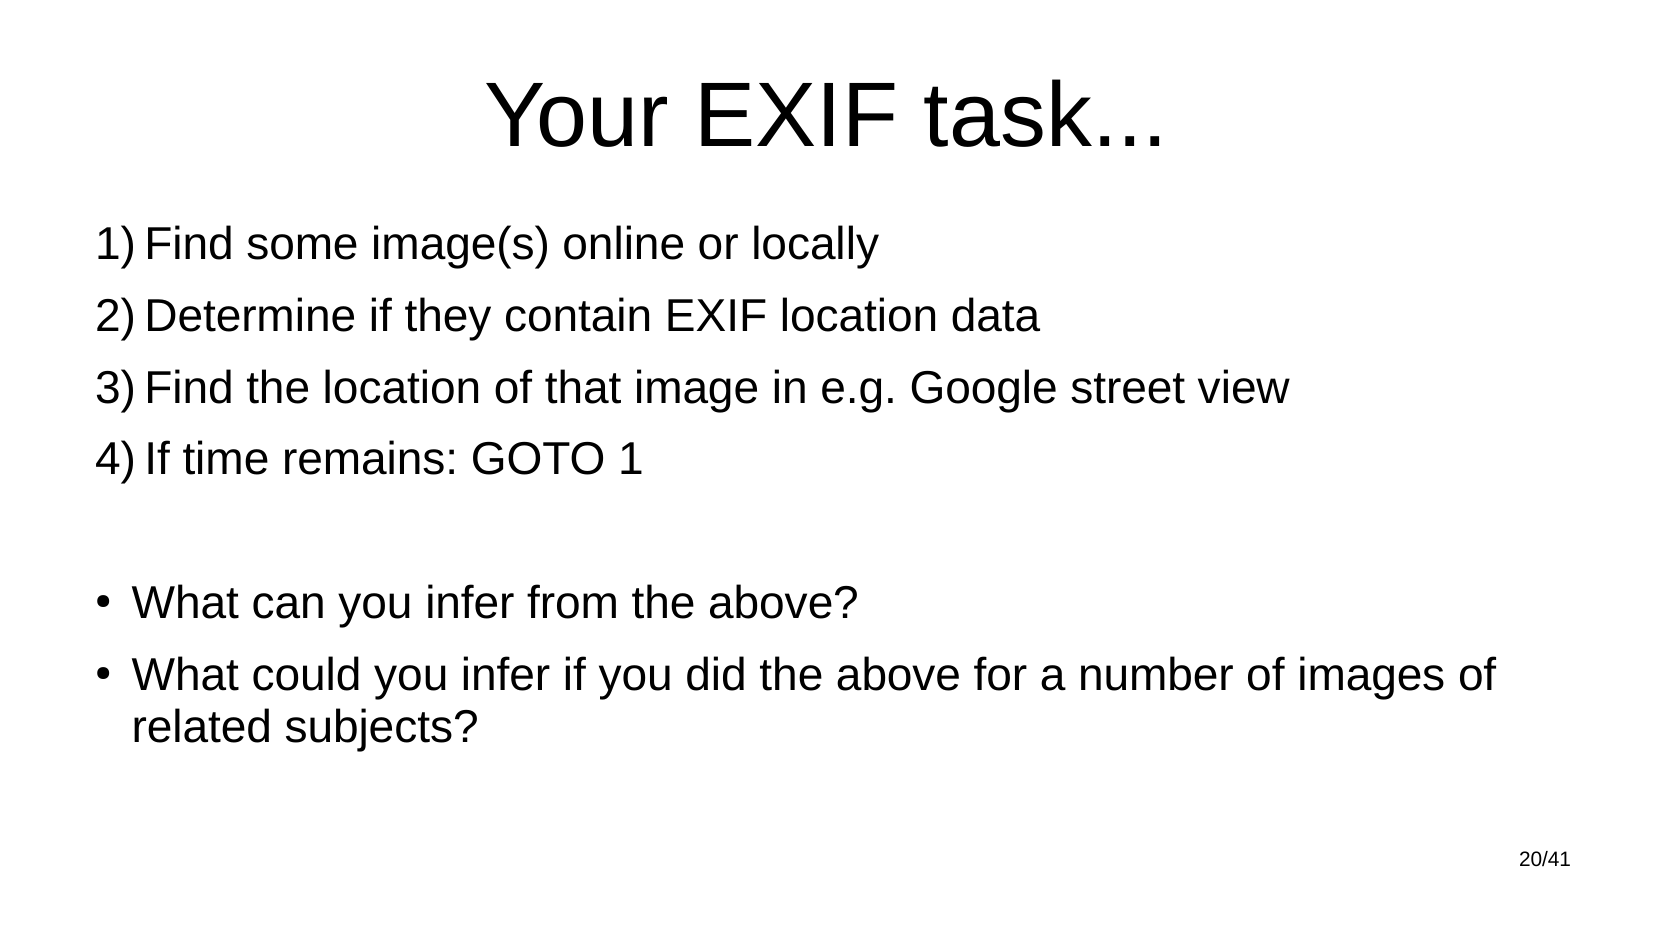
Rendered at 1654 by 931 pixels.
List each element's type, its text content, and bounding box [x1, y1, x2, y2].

list Find some image(s) online or locally Determine if they contain EXIF location data Find the location of that image in e.g. Google street view If time remains: GOTO 1 What can you infer from the above? What could you infer if you did the above for a number of images of related subjects? [82, 217, 1571, 758]
title Your EXIF task... [82, 37, 1571, 193]
